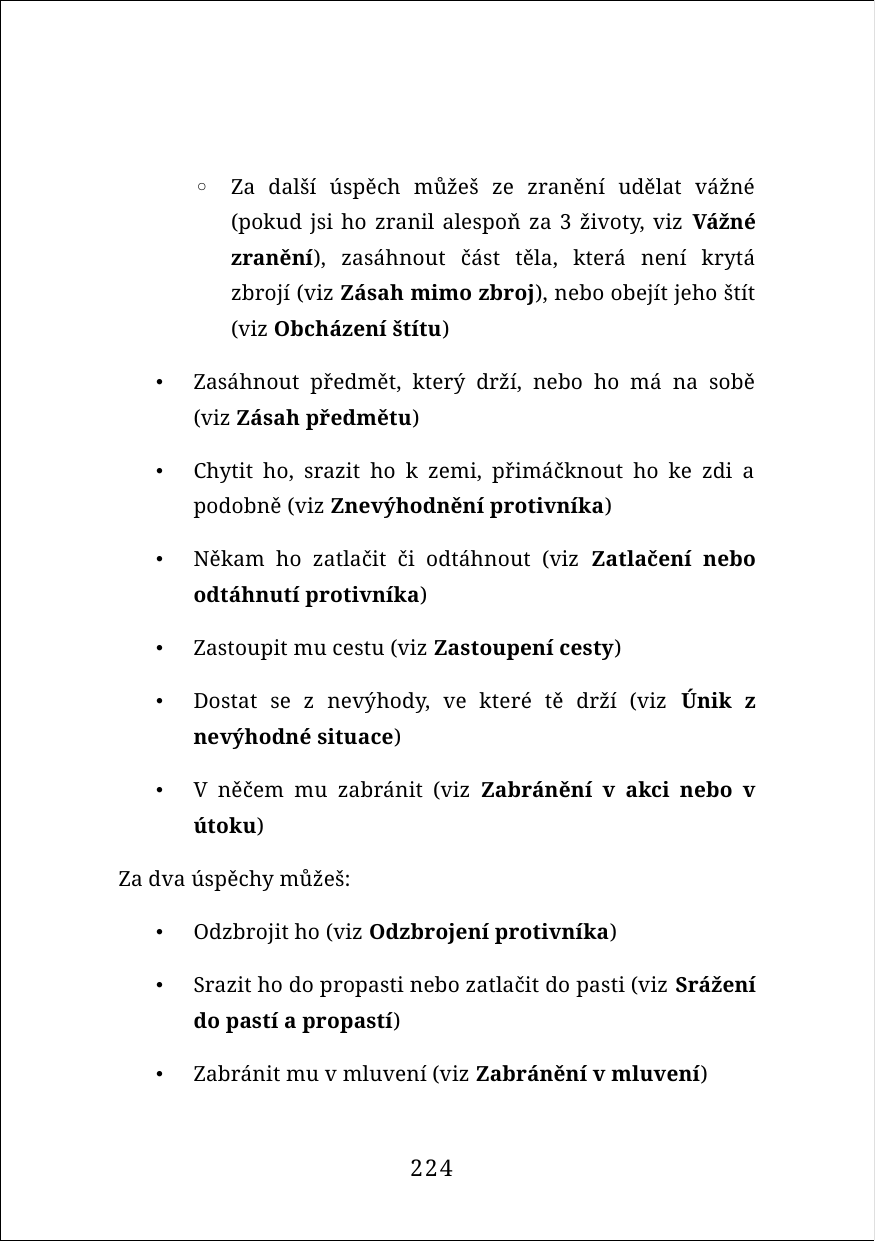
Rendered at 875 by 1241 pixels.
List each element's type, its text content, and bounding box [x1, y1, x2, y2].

text Za dva úspěchy můžeš: [118, 864, 756, 892]
list Za další úspěch můžeš ze zranění udělat vážné (pokud jsi ho zranil alespoň za 3 životy, viz Vážné zranění), zasáhnout část těla, která není krytá zbrojí (viz Zásah mimo zbroj), nebo obejít jeho štít (viz Obcházení štítu) [193, 172, 756, 342]
list Zabránit mu v mluvení (viz Zabránění v mluvení) [156, 1059, 756, 1088]
list Zasáhnout předmět, který drží, nebo ho má na sobě (viz Zásah předmětu) [156, 367, 756, 431]
list Chytit ho, srazit ho k zemi, přimáčknout ho ke zdi a podobně (viz Znevýhodnění protivníka) [156, 456, 756, 520]
list Zastoupit mu cestu (viz Zastoupení cesty) [156, 633, 756, 662]
list Někam ho zatlačit či odtáhnout (viz Zatlačení nebo odtáhnutí protivníka) [156, 544, 756, 608]
list Srazit ho do propasti nebo zatlačit do pasti (viz Srážení do pastí a propastí) [156, 971, 756, 1034]
list Odzbrojit ho (viz Odzbrojení protivníka) [156, 917, 756, 946]
list V něčem mu zabránit (viz Zabránění v akci nebo v útoku) [156, 775, 756, 839]
list Dostat se z nevýhody, ve které tě drží (viz Únik z nevýhodné situace) [156, 687, 756, 751]
